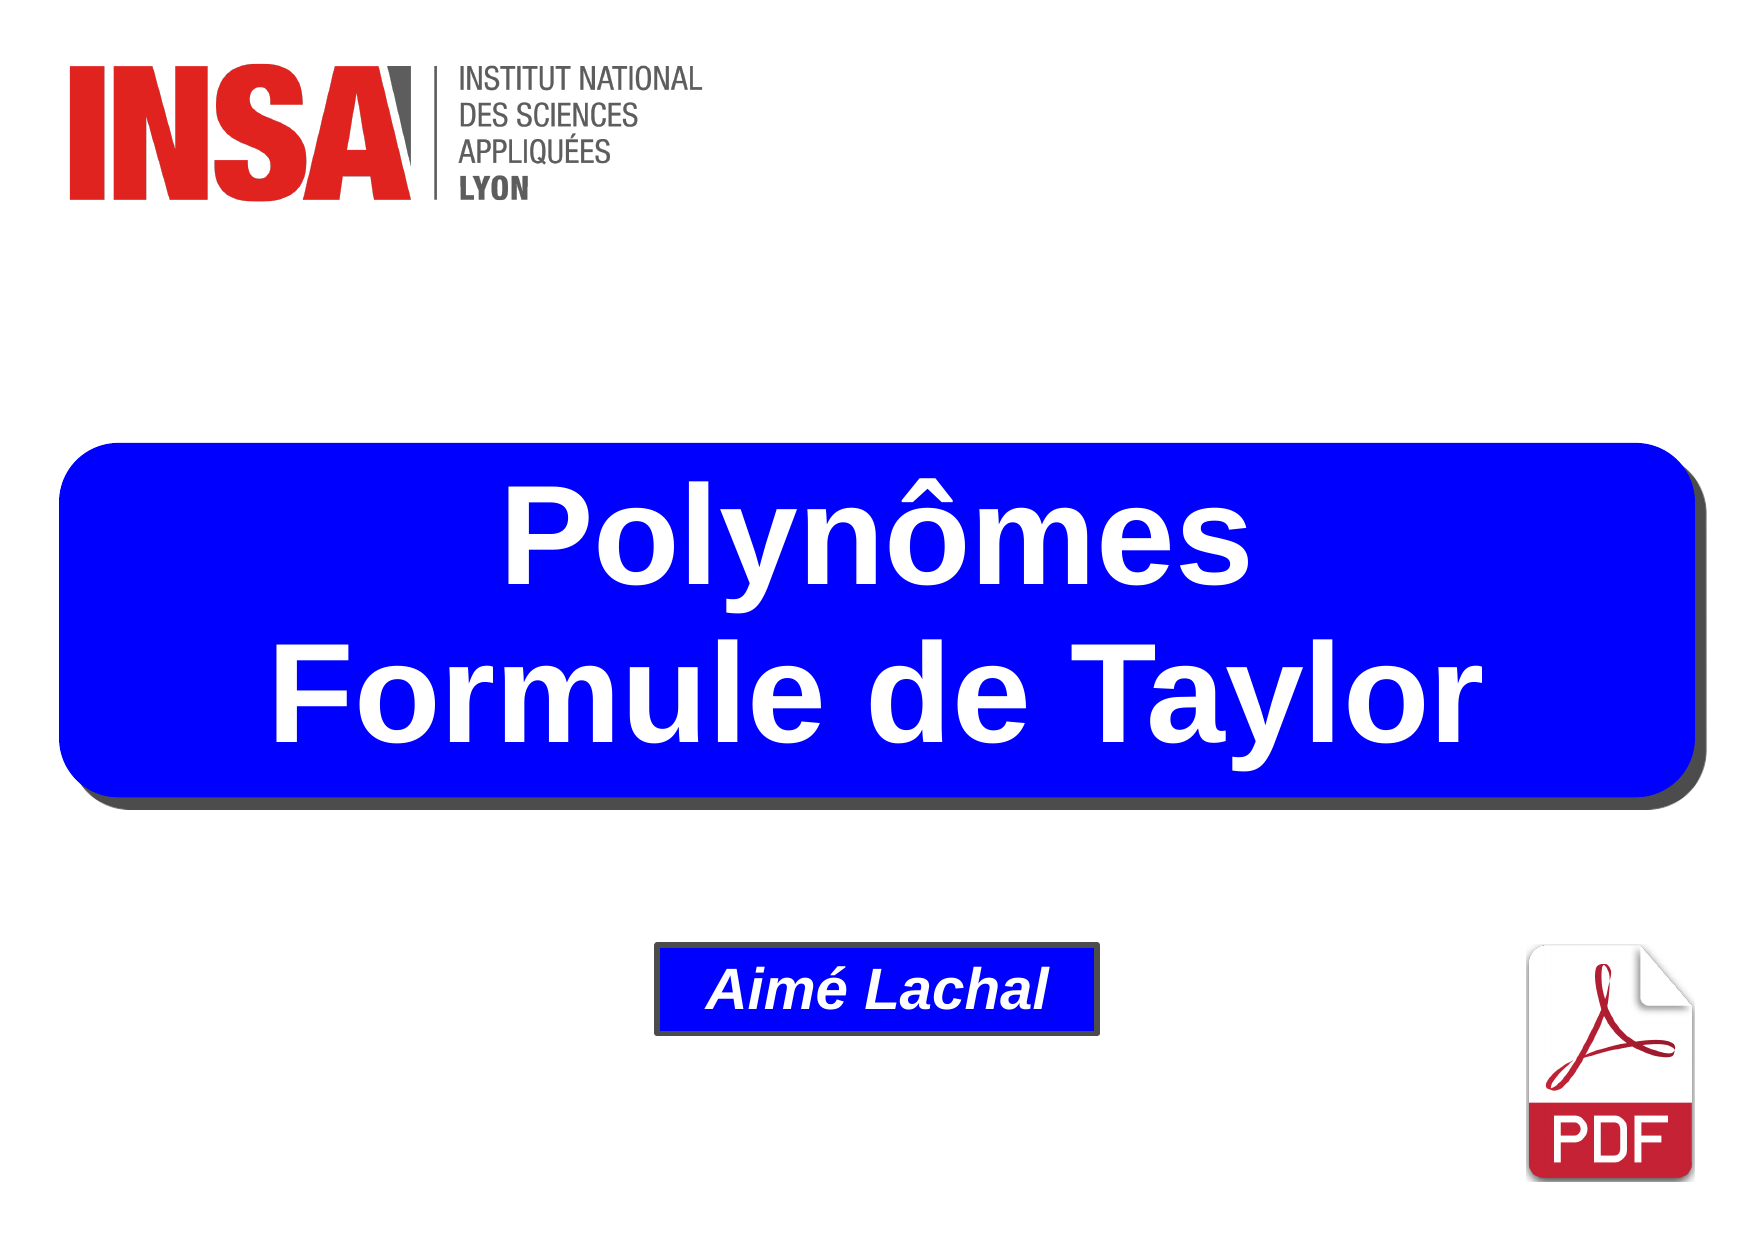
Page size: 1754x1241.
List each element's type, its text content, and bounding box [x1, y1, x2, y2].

picture [1526, 944, 1695, 1182]
picture [59, 58, 713, 207]
title Aimé Lachal [657, 944, 1098, 1034]
text_box Polynômes Formule de Taylor [59, 442, 1695, 798]
